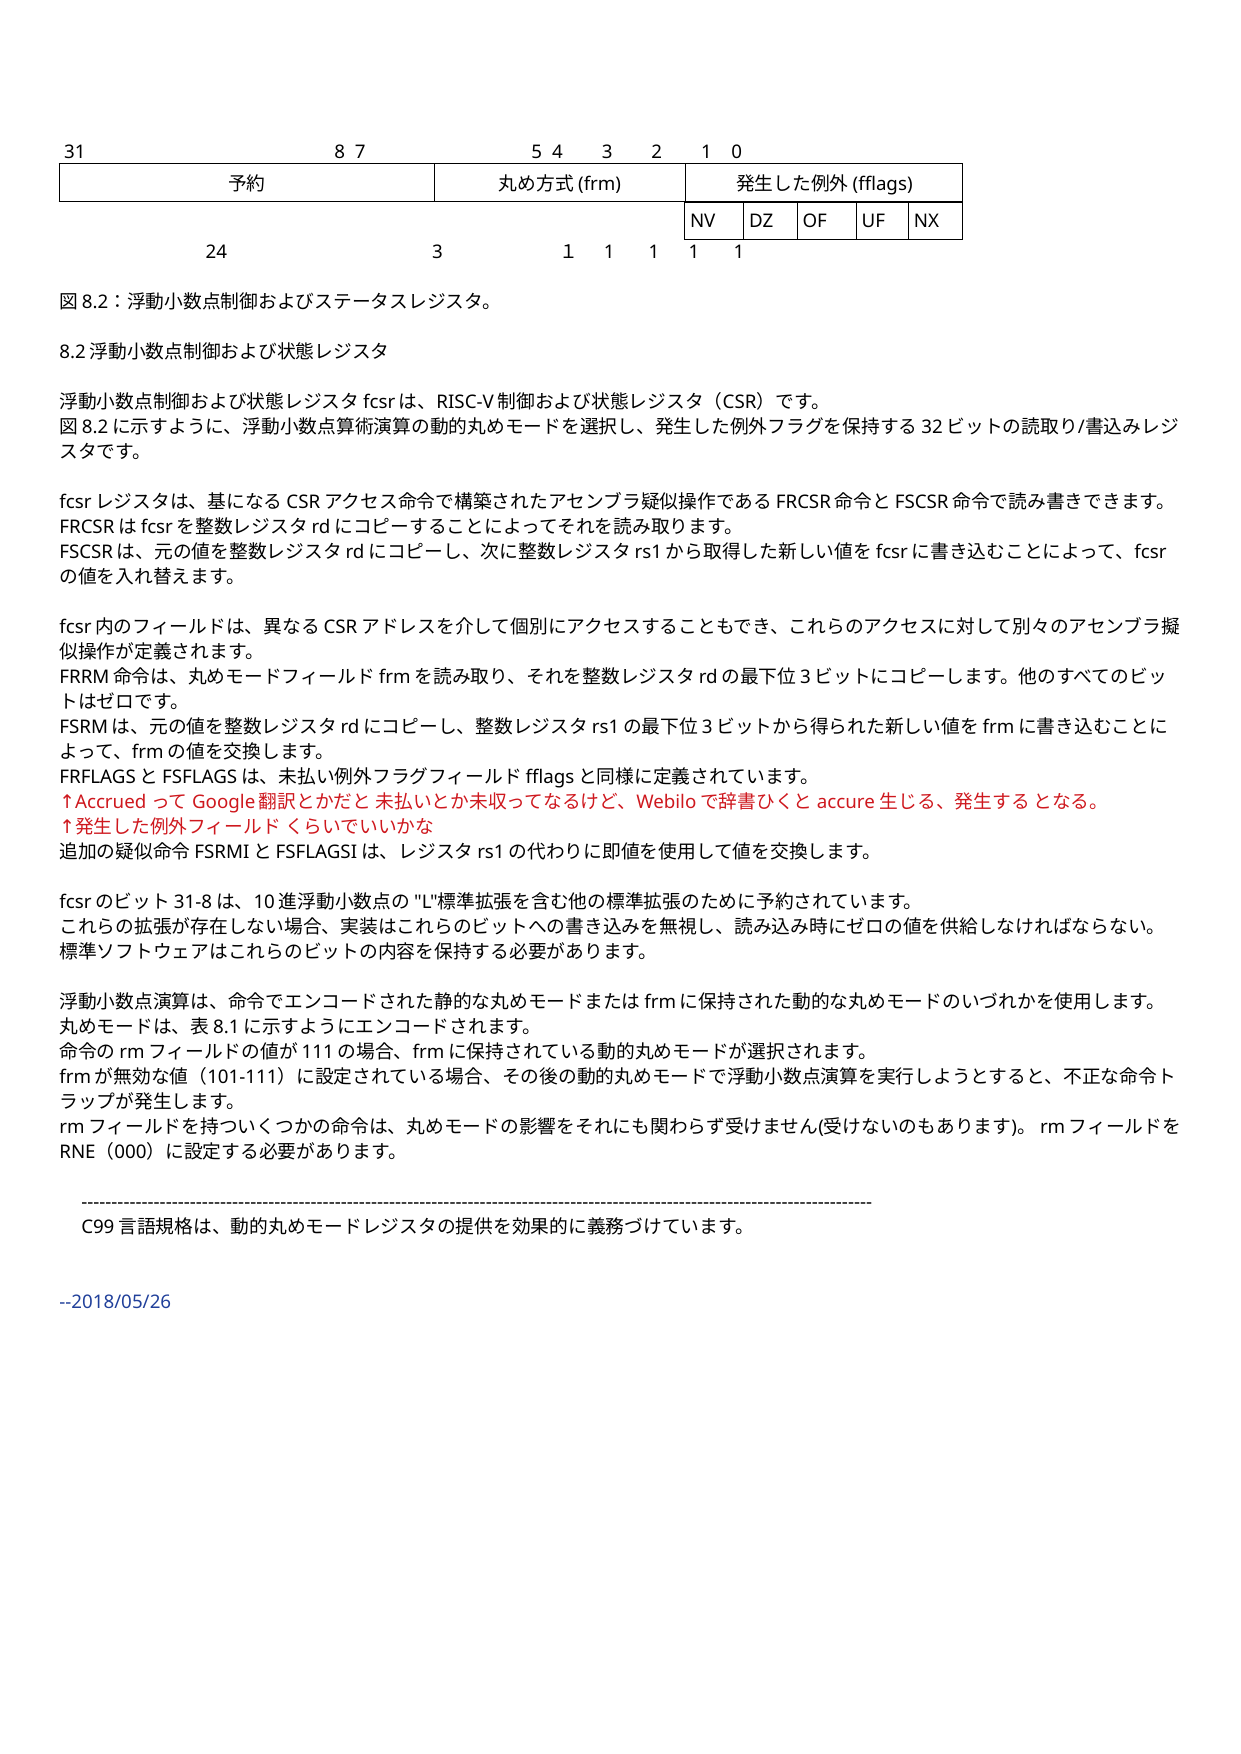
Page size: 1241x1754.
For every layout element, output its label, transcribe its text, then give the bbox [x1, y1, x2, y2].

text 標準ソフトウェアはこれらのビットの内容を保持する必要があります。 [59, 939, 1181, 964]
text ↑Accrued って Google翻訳とかだと 未払いとか未収ってなるけど、Webiloで辞書ひくと accure 生じる、発生する となる。 [59, 789, 1181, 814]
text 図8.2に示すように、浮動小数点算術演算の動的丸めモードを選択し、発生した例外フラグを保持する32ビットの読取り/書込みレジスタです。 [59, 414, 1181, 464]
text FSCSRは、元の値を整数レジスタrdにコピーし、次に整数レジスタrs1から取得した新しい値をfcsrに書き込むことによって、fcsrの値を入れ替えます。 [59, 539, 1181, 589]
table_header NX [909, 203, 962, 239]
text fcsr内のフィールドは、異なるCSRアドレスを介して個別にアクセスすることもでき、これらのアクセスに対して別々のアセンブラ擬似操作が定義されます。 [59, 614, 1181, 664]
text rmフィールドを持ついくつかの命令は、丸めモードの影響をそれにも関わらず受けません(受けないのもあります)。 rmフィールドをRNE（000）に設定する必要があります。 [59, 1114, 1181, 1164]
text 命令のrmフィールドの値が111の場合、frmに保持されている動的丸めモードが選択されます。 [59, 1039, 1181, 1064]
table_header 丸め方式 (frm) [435, 164, 685, 201]
text 丸めモードは、表8.1に示すようにエンコードされます。 [59, 1014, 1181, 1039]
text ----------------------------------------------------------------------------------------------------------------------------------- [81, 1189, 1181, 1214]
table_header DZ [744, 203, 797, 239]
text ↑発生した例外フィールド くらいでいいかな [59, 814, 1181, 839]
table_header OF [798, 203, 856, 239]
table_header 予約 [60, 164, 434, 201]
table_header UF [857, 203, 908, 239]
table_header NV [685, 203, 743, 239]
text これらの拡張が存在しない場合、実装はこれらのビットへの書き込みを無視し、読み込み時にゼロの値を供給しなければならない。 [59, 914, 1181, 939]
text 31 8 7 5 4 3 2 1 0 [59, 138, 1181, 163]
text 浮動小数点演算は、命令でエンコードされた静的な丸めモードまたはfrmに保持された動的な丸めモードのいづれかを使用します。 [59, 989, 1181, 1014]
text C99言語規格は、動的丸めモードレジスタの提供を効果的に義務づけています。 [81, 1214, 1181, 1239]
text fcsrのビット31-8は、10進浮動小数点の "L"標準拡張を含む他の標準拡張のために予約されています。 [59, 889, 1181, 914]
text 浮動小数点制御および状態レジスタfcsrは、RISC-V制御および状態レジスタ（CSR）です。 [59, 389, 1181, 414]
text FRCSRはfcsrを整数レジスタrdにコピーすることによってそれを読み取ります。 [59, 514, 1181, 539]
text 24 3 １ 1 1 1 1 [59, 239, 1181, 264]
text --2018/05/26 [59, 1289, 1181, 1314]
text 追加の疑似命令FSRMIとFSFLAGSIは、レジスタrs1の代わりに即値を使用して値を交換します。 [59, 839, 1181, 864]
table_header [963, 163, 1081, 201]
text frmが無効な値（101-111）に設定されている場合、その後の動的丸めモードで浮動小数点演算を実行しようとすると、不正な命令トラップが発生します。 [59, 1064, 1181, 1114]
text 図8.2：浮動小数点制御およびステータスレジスタ。 [59, 289, 1181, 314]
text FRRM命令は、丸めモードフィールドfrmを読み取り、それを整数レジスタrdの最下位3ビットにコピーします。他のすべてのビットはゼロです。 [59, 664, 1181, 714]
text FRFLAGSとFSFLAGSは、未払い例外フラグフィールドfflagsと同様に定義されています。 [59, 764, 1181, 789]
text fcsrレジスタは、基になるCSRアクセス命令で構築されたアセンブラ疑似操作であるFRCSR命令とFSCSR命令で読み書きできます。 [59, 489, 1181, 514]
text FSRMは、元の値を整数レジスタrdにコピーし、整数レジスタrs1の最下位3ビットから得られた新しい値をfrmに書き込むことによって、frmの値を交換します。 [59, 714, 1181, 764]
text 8.2浮動小数点制御および状態レジスタ [59, 339, 1181, 364]
table_header 発生した例外 (fflags) [686, 164, 962, 201]
